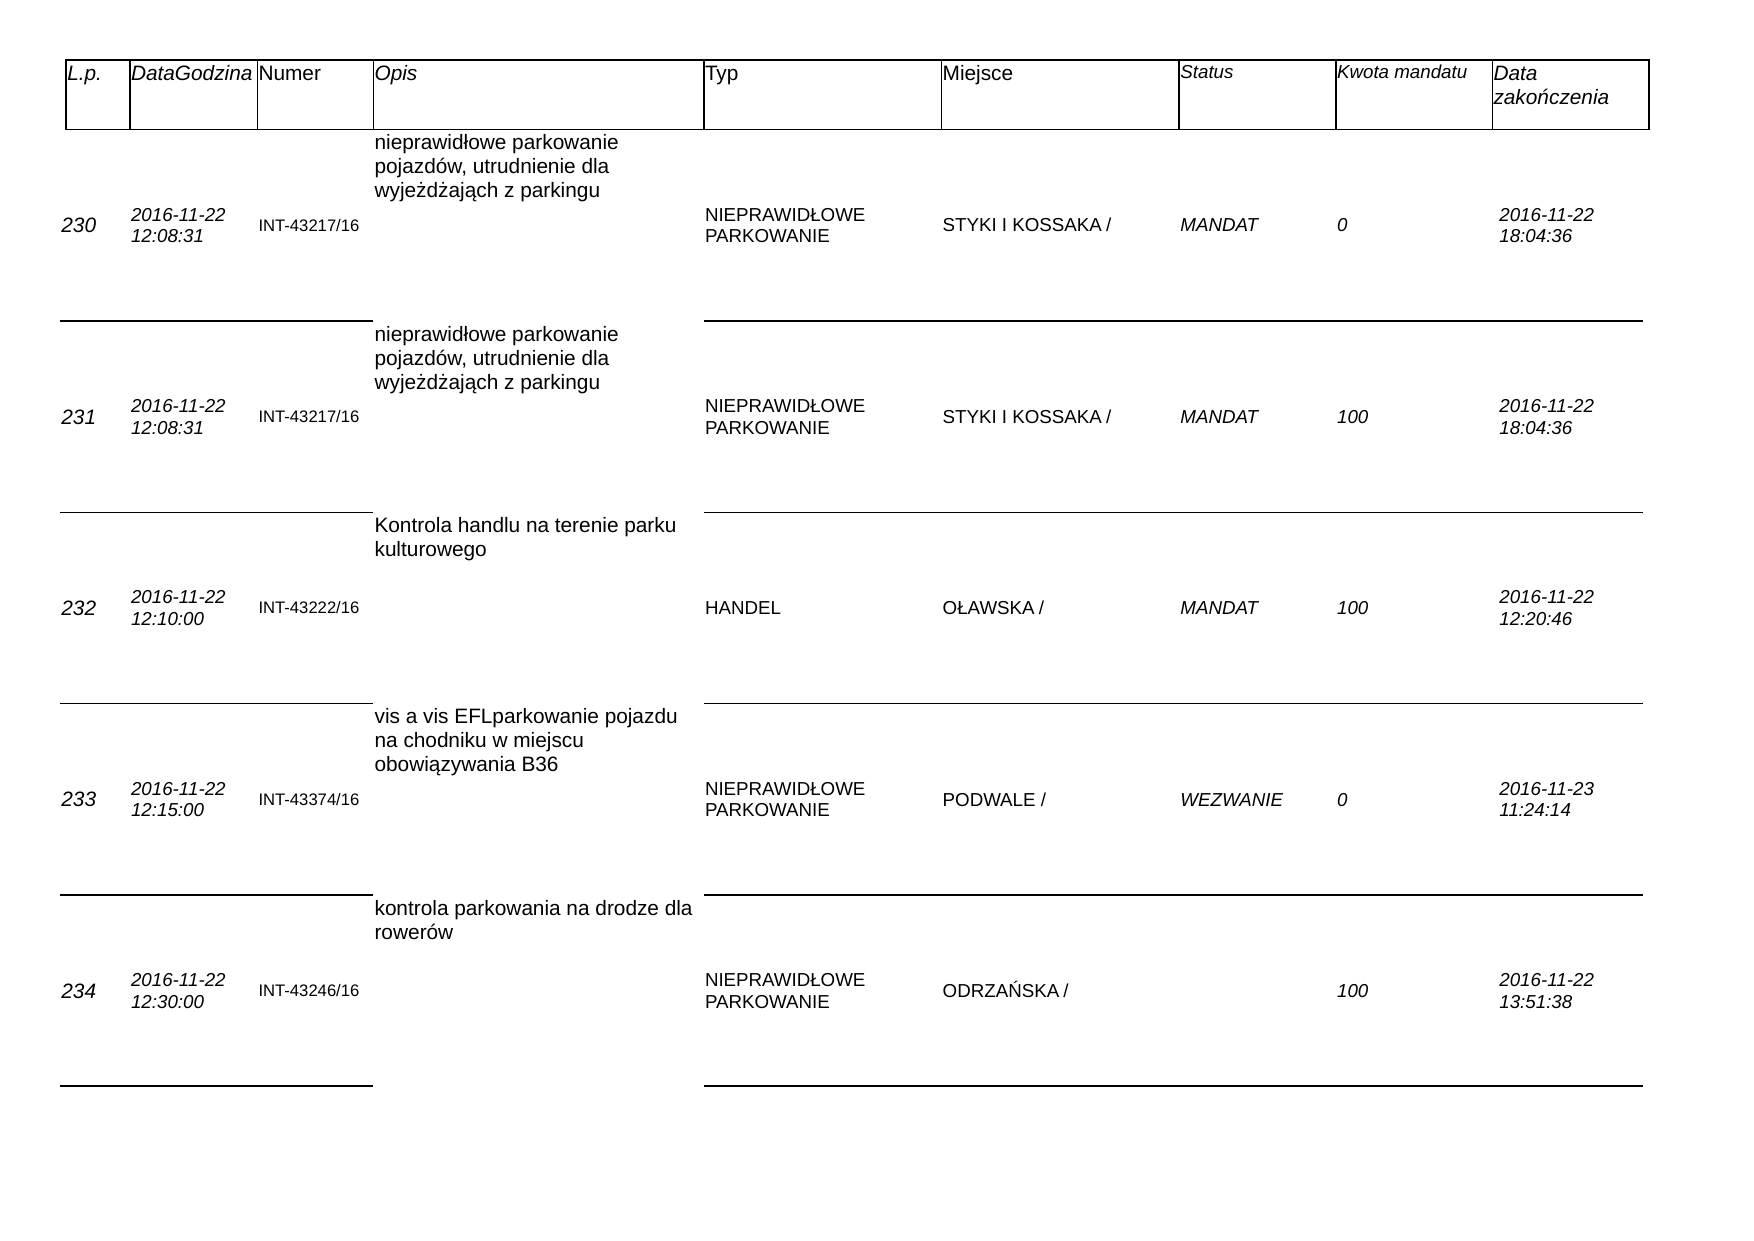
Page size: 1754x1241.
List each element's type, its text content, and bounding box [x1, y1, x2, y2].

table_cell Kontrola handlu na terenie parku kulturowego [373, 511, 704, 703]
table_cell 0 [1336, 130, 1498, 320]
table_cell INT-43217/16 [257, 322, 373, 511]
table_cell 2016-11-22 12:08:31 [130, 130, 257, 320]
table_cell 2016-11-22 12:30:00 [130, 896, 257, 1085]
table_cell [1643, 320, 1649, 511]
table_cell vis a vis EFLparkowanie pojazdu na chodniku w miejscu obowiązywania B36 [373, 703, 704, 894]
table_cell 232 [60, 513, 130, 703]
table_cell 100 [1336, 896, 1498, 1085]
table_cell 0 [1336, 704, 1498, 894]
table_header Typ [705, 61, 941, 129]
table_cell 2016-11-22 12:20:46 [1498, 513, 1643, 703]
table_cell 2016-11-23 11:24:14 [1498, 704, 1643, 894]
table_cell 231 [60, 322, 130, 511]
table_cell STYKI I KOSSAKA / [941, 322, 1179, 511]
table_header Status [1180, 61, 1335, 129]
table_cell NIEPRAWIDŁOWE PARKOWANIE [704, 322, 941, 511]
table_cell ODRZAŃSKA / [941, 896, 1179, 1085]
table_cell PODWALE / [941, 704, 1179, 894]
table_cell INT-43222/16 [257, 513, 373, 703]
table_cell OŁAWSKA / [941, 513, 1179, 703]
table_cell MANDAT [1179, 322, 1336, 511]
table_header DataGodzina [131, 61, 257, 129]
table_cell [1179, 896, 1336, 1085]
table_cell kontrola parkowania na drodze dla rowerów [373, 894, 704, 1085]
table_cell nieprawidłowe parkowanie pojazdów, utrudnienie dla wyjeżdżająch z parkingu [373, 320, 704, 511]
table_cell [1643, 703, 1649, 894]
table_header Numer [258, 61, 373, 129]
table_cell 234 [60, 896, 130, 1085]
table_cell HANDEL [704, 513, 941, 703]
table_cell 2016-11-22 12:08:31 [130, 322, 257, 511]
table_cell 2016-11-22 12:15:00 [130, 704, 257, 894]
table_cell [1643, 511, 1649, 703]
table_header L.p. [67, 61, 129, 129]
table_cell 2016-11-22 18:04:36 [1498, 322, 1643, 511]
table_cell 233 [60, 704, 130, 894]
table_cell NIEPRAWIDŁOWE PARKOWANIE [704, 704, 941, 894]
table_cell 100 [1336, 322, 1498, 511]
table_cell [1643, 130, 1649, 320]
table_cell STYKI I KOSSAKA / [941, 130, 1179, 320]
table_cell NIEPRAWIDŁOWE PARKOWANIE [704, 896, 941, 1085]
table_header Miejsce [942, 61, 1178, 129]
table_cell WEZWANIE [1179, 704, 1336, 894]
table_cell MANDAT [1179, 130, 1336, 320]
table_cell INT-43246/16 [257, 896, 373, 1085]
table_cell [1643, 894, 1649, 1085]
table_cell MANDAT [1179, 513, 1336, 703]
table_cell 100 [1336, 513, 1498, 703]
table_header Opis [374, 61, 703, 129]
table_header [60, 59, 65, 129]
table_cell 2016-11-22 12:10:00 [130, 513, 257, 703]
table_header Data zakończenia [1493, 61, 1648, 129]
table_cell NIEPRAWIDŁOWE PARKOWANIE [704, 130, 941, 320]
table_cell 2016-11-22 18:04:36 [1498, 130, 1643, 320]
table_cell INT-43217/16 [257, 130, 373, 320]
table_cell INT-43374/16 [257, 704, 373, 894]
table_cell nieprawidłowe parkowanie pojazdów, utrudnienie dla wyjeżdżająch z parkingu [373, 130, 704, 320]
table_cell 230 [60, 129, 130, 320]
table_cell 2016-11-22 13:51:38 [1498, 896, 1643, 1085]
table_header Kwota mandatu [1337, 61, 1492, 129]
